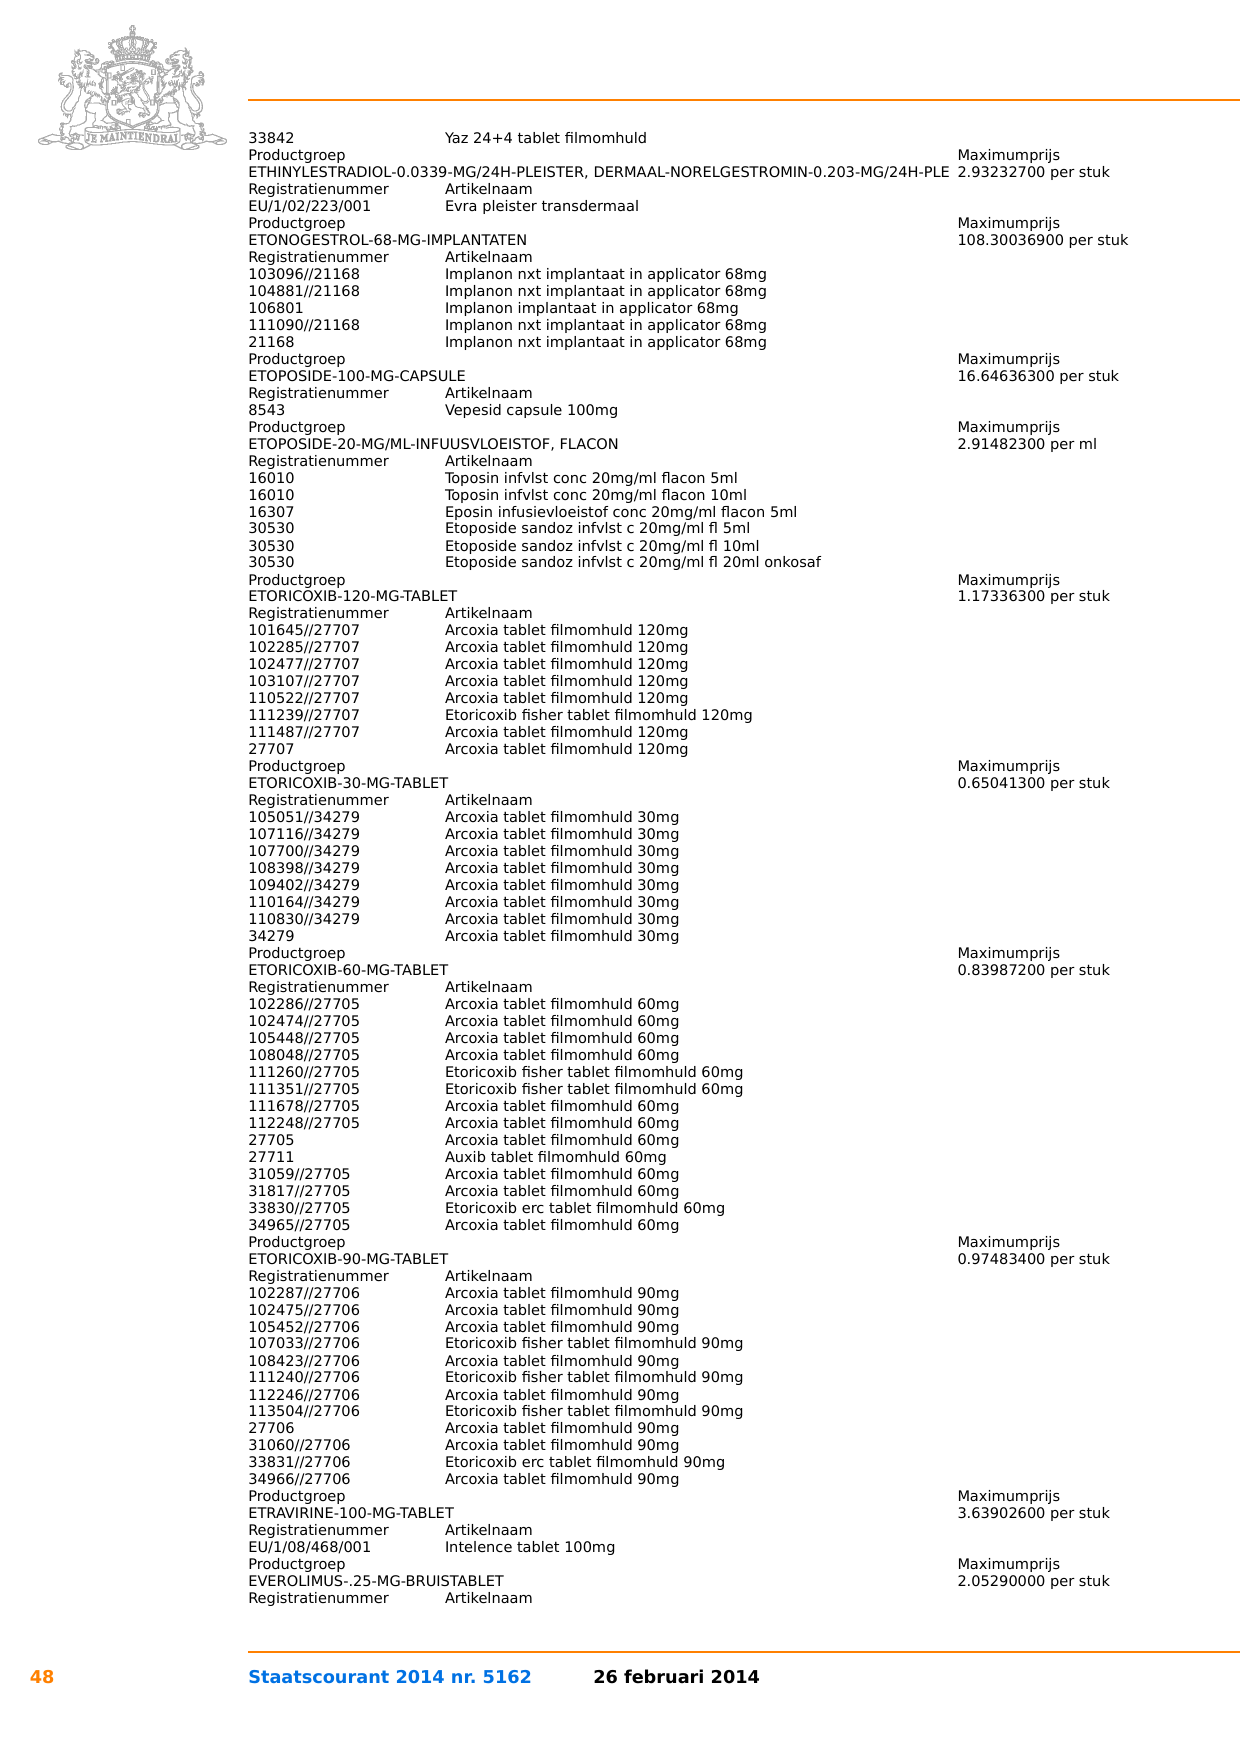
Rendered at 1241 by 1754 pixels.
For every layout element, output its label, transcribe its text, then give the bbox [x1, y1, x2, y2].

table_cell 108423//27706 [248, 1353, 439, 1369]
table_cell Etoricoxib fisher tablet filmomhuld 120mg [439, 707, 951, 724]
table_cell Implanon implantaat in applicator 68mg [439, 300, 951, 317]
table_cell 111090//21168 [248, 317, 439, 334]
table_cell 31059//27705 [248, 1166, 439, 1183]
table_cell [951, 605, 1163, 622]
table_cell Maximumprijs [951, 1556, 1163, 1573]
table_cell Artikelnaam [439, 979, 951, 996]
table_cell 27706 [248, 1420, 439, 1437]
table_cell 111239//27707 [248, 707, 439, 724]
table_cell Registratienummer [248, 1268, 439, 1284]
table_cell 102287//27706 [248, 1285, 439, 1301]
table_cell 30530 [248, 554, 439, 571]
table_cell [439, 1234, 951, 1251]
table_cell Artikelnaam [439, 453, 951, 469]
table_cell [951, 554, 1163, 571]
table_cell Vepesid capsule 100mg [439, 402, 951, 418]
table_cell ETORICOXIB-120-MG-TABLET [248, 588, 951, 605]
table_cell [951, 1047, 1163, 1064]
table_cell Yaz 24+4 tablet filmomhuld [439, 130, 951, 147]
table_cell 112248//27705 [248, 1115, 439, 1132]
table_cell Productgroep [248, 1556, 439, 1573]
table_cell 16010 [248, 486, 439, 503]
table_cell 102477//27707 [248, 656, 439, 673]
table_cell 105051//34279 [248, 809, 439, 826]
table_cell Arcoxia tablet filmomhuld 60mg [439, 1098, 951, 1115]
table_cell 27707 [248, 741, 439, 758]
table_cell 0.97483400 per stuk [951, 1251, 1163, 1267]
table_cell 2.93232700 per stuk [951, 164, 1163, 181]
table_cell Etoricoxib erc tablet filmomhuld 60mg [439, 1200, 951, 1217]
table_cell 108398//34279 [248, 860, 439, 877]
table_cell [951, 249, 1163, 266]
table_cell Arcoxia tablet filmomhuld 90mg [439, 1319, 951, 1335]
table_cell ETHINYLESTRADIOL-0.0339-MG/24H-PLEISTER, DERMAAL-NORELGESTROMIN-0.203-MG/24H-PLE [248, 164, 951, 181]
table_cell Productgroep [248, 215, 439, 232]
table_cell 110830//34279 [248, 911, 439, 928]
table_cell Maximumprijs [951, 1488, 1163, 1505]
table_cell Productgroep [248, 1234, 439, 1251]
table_cell [951, 1098, 1163, 1115]
table_cell ETOPOSIDE-100-MG-CAPSULE [248, 368, 951, 384]
table_cell [951, 860, 1163, 877]
table_cell [951, 1590, 1163, 1607]
table_cell Maximumprijs [951, 215, 1163, 232]
table_cell Etoricoxib erc tablet filmomhuld 90mg [439, 1454, 951, 1471]
table_cell 102286//27705 [248, 996, 439, 1013]
table_cell [439, 351, 951, 368]
table_cell [951, 673, 1163, 690]
table_cell Registratienummer [248, 249, 439, 266]
table_cell 107033//27706 [248, 1335, 439, 1352]
table_cell [951, 911, 1163, 928]
table_cell 33830//27705 [248, 1200, 439, 1217]
table_cell Registratienummer [248, 979, 439, 996]
table_cell 111351//27705 [248, 1081, 439, 1098]
table_cell [439, 758, 951, 775]
table_cell [951, 1539, 1163, 1556]
table_cell 102474//27705 [248, 1013, 439, 1030]
table_cell Registratienummer [248, 181, 439, 198]
table_cell Registratienummer [248, 792, 439, 809]
table_cell 103096//21168 [248, 266, 439, 283]
table_cell [951, 690, 1163, 707]
table_cell Artikelnaam [439, 1268, 951, 1284]
table_cell [951, 724, 1163, 741]
table_cell Etoricoxib fisher tablet filmomhuld 60mg [439, 1081, 951, 1098]
table_cell Arcoxia tablet filmomhuld 60mg [439, 1030, 951, 1047]
table_cell EU/1/08/468/001 [248, 1539, 439, 1556]
table_cell [951, 538, 1163, 554]
table_cell Arcoxia tablet filmomhuld 30mg [439, 826, 951, 843]
table_cell [951, 1115, 1163, 1132]
table_cell ETORICOXIB-90-MG-TABLET [248, 1251, 951, 1267]
table_cell Auxib tablet filmomhuld 60mg [439, 1149, 951, 1166]
table_cell Maximumprijs [951, 147, 1163, 164]
table_cell Productgroep [248, 758, 439, 775]
table_cell Etoricoxib fisher tablet filmomhuld 90mg [439, 1403, 951, 1420]
table_cell [951, 1030, 1163, 1047]
table_cell 105448//27705 [248, 1030, 439, 1047]
table_cell [951, 317, 1163, 334]
table_cell [951, 928, 1163, 945]
table_cell [951, 1335, 1163, 1352]
table_cell Implanon nxt implantaat in applicator 68mg [439, 266, 951, 283]
table_cell 105452//27706 [248, 1319, 439, 1335]
table_cell Arcoxia tablet filmomhuld 30mg [439, 860, 951, 877]
table_cell 111678//27705 [248, 1098, 439, 1115]
table_cell 27711 [248, 1149, 439, 1166]
table_cell Etoposide sandoz infvlst c 20mg/ml fl 10ml [439, 538, 951, 554]
table_cell [951, 1471, 1163, 1488]
table_cell 16307 [248, 504, 439, 520]
table_cell 106801 [248, 300, 439, 317]
table_cell Arcoxia tablet filmomhuld 30mg [439, 843, 951, 860]
table_cell 112246//27706 [248, 1386, 439, 1403]
table_cell Productgroep [248, 945, 439, 962]
table_cell 113504//27706 [248, 1403, 439, 1420]
table_cell [951, 979, 1163, 996]
table_cell [951, 1132, 1163, 1149]
table_cell Arcoxia tablet filmomhuld 120mg [439, 741, 951, 758]
table_cell Registratienummer [248, 453, 439, 469]
table_cell [951, 1454, 1163, 1471]
table_cell [951, 1403, 1163, 1420]
table_cell Productgroep [248, 1488, 439, 1505]
table_cell [951, 1369, 1163, 1386]
table_cell Productgroep [248, 147, 439, 164]
table_cell 104881//21168 [248, 283, 439, 300]
table_cell Maximumprijs [951, 1234, 1163, 1251]
table_cell 31060//27706 [248, 1437, 439, 1454]
table_cell Productgroep [248, 351, 439, 368]
table_cell [951, 198, 1163, 215]
table_cell ETRAVIRINE-100-MG-TABLET [248, 1505, 951, 1522]
table_cell Arcoxia tablet filmomhuld 60mg [439, 1115, 951, 1132]
table_cell Arcoxia tablet filmomhuld 120mg [439, 656, 951, 673]
table_cell 27705 [248, 1132, 439, 1149]
table_cell 107116//34279 [248, 826, 439, 843]
table_cell 108.30036900 per stuk [951, 232, 1163, 249]
table_cell [951, 1437, 1163, 1454]
table_cell Maximumprijs [951, 758, 1163, 775]
table_cell Toposin infvlst conc 20mg/ml flacon 5ml [439, 470, 951, 486]
table_cell 107700//34279 [248, 843, 439, 860]
table_cell ETOPOSIDE-20-MG/ML-INFUUSVLOEISTOF, FLACON [248, 436, 951, 452]
table_cell 2.05290000 per stuk [951, 1573, 1163, 1590]
table_cell 2.91482300 per ml [951, 436, 1163, 452]
table_cell ETORICOXIB-30-MG-TABLET [248, 775, 951, 792]
table_cell 3.63902600 per stuk [951, 1505, 1163, 1522]
table_cell 34965//27705 [248, 1217, 439, 1233]
table_cell Intelence tablet 100mg [439, 1539, 951, 1556]
table_cell ETONOGESTROL-68-MG-IMPLANTATEN [248, 232, 951, 249]
table_cell [439, 147, 951, 164]
table_cell 111240//27706 [248, 1369, 439, 1386]
table_cell Registratienummer [248, 1522, 439, 1539]
table_cell 103107//27707 [248, 673, 439, 690]
table_cell Arcoxia tablet filmomhuld 90mg [439, 1420, 951, 1437]
table_cell 30530 [248, 538, 439, 554]
table_cell Arcoxia tablet filmomhuld 120mg [439, 673, 951, 690]
table_cell [951, 470, 1163, 486]
table_cell [951, 1217, 1163, 1233]
table_cell Artikelnaam [439, 792, 951, 809]
table_cell Productgroep [248, 419, 439, 436]
table_cell Registratienummer [248, 385, 439, 402]
table_cell Artikelnaam [439, 249, 951, 266]
table_cell [951, 1522, 1163, 1539]
table_cell [951, 334, 1163, 351]
table_cell [951, 826, 1163, 843]
table_cell [951, 402, 1163, 418]
table_cell [951, 792, 1163, 809]
table_cell Artikelnaam [439, 385, 951, 402]
table_cell 8543 [248, 402, 439, 418]
table_cell [951, 283, 1163, 300]
table_cell 34966//27706 [248, 1471, 439, 1488]
table_cell [439, 215, 951, 232]
table_cell [951, 486, 1163, 503]
table_cell Artikelnaam [439, 1590, 951, 1607]
table_cell [951, 1353, 1163, 1369]
table_cell [951, 1166, 1163, 1183]
table_cell Arcoxia tablet filmomhuld 30mg [439, 928, 951, 945]
table_cell Arcoxia tablet filmomhuld 60mg [439, 1132, 951, 1149]
table_cell [951, 520, 1163, 537]
table_cell 34279 [248, 928, 439, 945]
table_cell 110164//34279 [248, 894, 439, 911]
table_cell EVEROLIMUS-.25-MG-BRUISTABLET [248, 1573, 951, 1590]
table_cell 33842 [248, 130, 439, 147]
table_cell 109402//34279 [248, 877, 439, 894]
table_cell Artikelnaam [439, 181, 951, 198]
table_cell Toposin infvlst conc 20mg/ml flacon 10ml [439, 486, 951, 503]
table_cell Arcoxia tablet filmomhuld 90mg [439, 1285, 951, 1301]
table_cell Etoposide sandoz infvlst c 20mg/ml fl 20ml onkosaf [439, 554, 951, 571]
table_cell [951, 1200, 1163, 1217]
table_cell [951, 741, 1163, 758]
table_cell [951, 1386, 1163, 1403]
table_cell Arcoxia tablet filmomhuld 120mg [439, 622, 951, 639]
table_cell Arcoxia tablet filmomhuld 90mg [439, 1471, 951, 1488]
table_cell Maximumprijs [951, 945, 1163, 962]
table_cell 1.17336300 per stuk [951, 588, 1163, 605]
table_cell 0.65041300 per stuk [951, 775, 1163, 792]
table_cell 33831//27706 [248, 1454, 439, 1471]
table_cell Evra pleister transdermaal [439, 198, 951, 215]
table_cell [951, 1013, 1163, 1030]
table_cell [951, 996, 1163, 1013]
table_cell 16010 [248, 470, 439, 486]
table_cell 0.83987200 per stuk [951, 962, 1163, 979]
table_cell Arcoxia tablet filmomhuld 60mg [439, 1166, 951, 1183]
table_cell Arcoxia tablet filmomhuld 30mg [439, 877, 951, 894]
table_cell [951, 877, 1163, 894]
table_cell [951, 1081, 1163, 1098]
table_cell Implanon nxt implantaat in applicator 68mg [439, 317, 951, 334]
picture [38, 25, 227, 150]
table_cell 102285//27707 [248, 639, 439, 656]
table_cell [951, 300, 1163, 317]
table_cell [951, 1285, 1163, 1301]
table_cell [951, 656, 1163, 673]
table_cell [439, 1488, 951, 1505]
table_cell [951, 707, 1163, 724]
table_cell 111487//27707 [248, 724, 439, 741]
table_cell [951, 1183, 1163, 1199]
table_cell Arcoxia tablet filmomhuld 30mg [439, 911, 951, 928]
table_cell Arcoxia tablet filmomhuld 120mg [439, 724, 951, 741]
table_cell [951, 453, 1163, 469]
table_cell Arcoxia tablet filmomhuld 60mg [439, 996, 951, 1013]
table_cell Arcoxia tablet filmomhuld 60mg [439, 1183, 951, 1199]
table_cell 108048//27705 [248, 1047, 439, 1064]
table_cell [951, 266, 1163, 283]
table_cell Arcoxia tablet filmomhuld 90mg [439, 1353, 951, 1369]
table_cell [439, 945, 951, 962]
table_cell [951, 181, 1163, 198]
table_cell [951, 639, 1163, 656]
table_cell [951, 385, 1163, 402]
table_cell Artikelnaam [439, 605, 951, 622]
table_cell Implanon nxt implantaat in applicator 68mg [439, 283, 951, 300]
table_cell [951, 1420, 1163, 1437]
table_cell Etoricoxib fisher tablet filmomhuld 60mg [439, 1064, 951, 1081]
table_cell [951, 1301, 1163, 1318]
table_cell Arcoxia tablet filmomhuld 90mg [439, 1386, 951, 1403]
table_cell Arcoxia tablet filmomhuld 60mg [439, 1217, 951, 1233]
table_cell 31817//27705 [248, 1183, 439, 1199]
table_cell [439, 1556, 951, 1573]
table_cell Etoricoxib fisher tablet filmomhuld 90mg [439, 1335, 951, 1352]
table_cell Implanon nxt implantaat in applicator 68mg [439, 334, 951, 351]
table_cell Maximumprijs [951, 351, 1163, 368]
table_cell [439, 419, 951, 436]
table_cell [951, 1319, 1163, 1335]
table_cell [951, 843, 1163, 860]
table_cell [951, 1149, 1163, 1166]
table_cell Arcoxia tablet filmomhuld 60mg [439, 1013, 951, 1030]
table_cell 30530 [248, 520, 439, 537]
table_cell [439, 571, 951, 588]
table_cell 111260//27705 [248, 1064, 439, 1081]
table_cell Registratienummer [248, 1590, 439, 1607]
table_cell 110522//27707 [248, 690, 439, 707]
table_cell Arcoxia tablet filmomhuld 30mg [439, 809, 951, 826]
table_cell [951, 1268, 1163, 1284]
table_cell Arcoxia tablet filmomhuld 60mg [439, 1047, 951, 1064]
table_cell Arcoxia tablet filmomhuld 90mg [439, 1301, 951, 1318]
table_cell [951, 894, 1163, 911]
table_cell Etoposide sandoz infvlst c 20mg/ml fl 5ml [439, 520, 951, 537]
table_cell [951, 1064, 1163, 1081]
table_cell 16.64636300 per stuk [951, 368, 1163, 384]
table_cell 101645//27707 [248, 622, 439, 639]
table_cell Etoricoxib fisher tablet filmomhuld 90mg [439, 1369, 951, 1386]
table_cell [951, 130, 1163, 147]
table_cell 102475//27706 [248, 1301, 439, 1318]
table_cell [951, 504, 1163, 520]
table_cell Arcoxia tablet filmomhuld 120mg [439, 690, 951, 707]
table_cell Maximumprijs [951, 419, 1163, 436]
table_cell [951, 809, 1163, 826]
table_cell Eposin infusievloeistof conc 20mg/ml flacon 5ml [439, 504, 951, 520]
table_cell Arcoxia tablet filmomhuld 120mg [439, 639, 951, 656]
table_cell Productgroep [248, 571, 439, 588]
table_cell 21168 [248, 334, 439, 351]
table_cell Arcoxia tablet filmomhuld 90mg [439, 1437, 951, 1454]
table_cell [951, 622, 1163, 639]
table_cell Registratienummer [248, 605, 439, 622]
table_cell ETORICOXIB-60-MG-TABLET [248, 962, 951, 979]
table_cell EU/1/02/223/001 [248, 198, 439, 215]
table_cell Arcoxia tablet filmomhuld 30mg [439, 894, 951, 911]
table_cell Artikelnaam [439, 1522, 951, 1539]
table_cell Maximumprijs [951, 571, 1163, 588]
